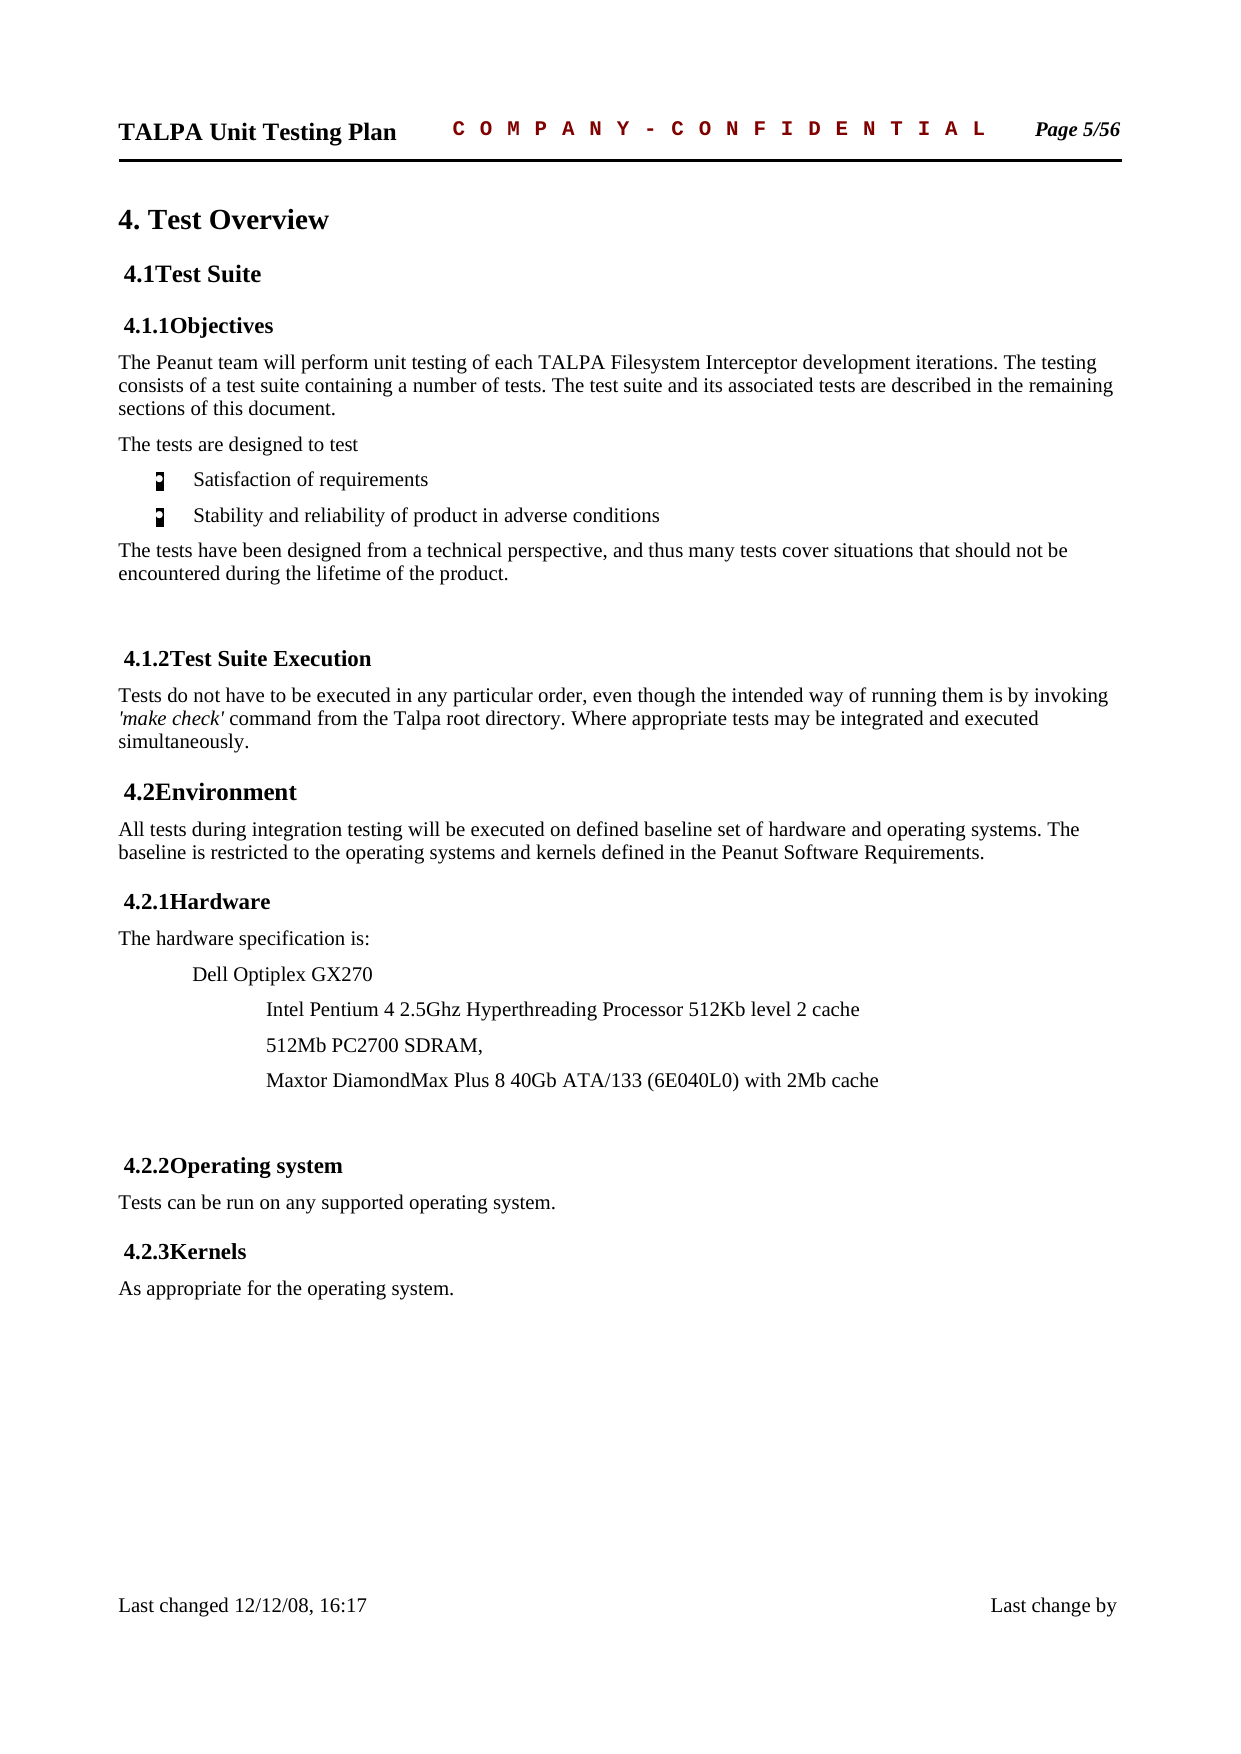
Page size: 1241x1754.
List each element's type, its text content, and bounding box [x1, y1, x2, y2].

subtitle Test Overview [118, 203, 1122, 235]
text Intel Pentium 4 2.5Ghz Hyperthreading Processor 512Kb level 2 cache [118, 998, 1122, 1021]
text Tests can be run on any supported operating system. [118, 1191, 1122, 1214]
subtitle Environment [124, 778, 1122, 806]
text The hardware specification is: [118, 927, 1122, 950]
text As appropriate for the operating system. [118, 1277, 1122, 1300]
text The Peanut team will perform unit testing of each TALPA Filesystem Interceptor development iterations. The testing consists of a test suite containing a number of tests. The test suite and its associated tests are described in the remaining sections of this document. [118, 351, 1122, 420]
list Satisfaction of requirements [156, 468, 1122, 491]
text Dell Optiplex GX270 [118, 963, 1122, 986]
text Tests do not have to be executed in any particular order, even though the intended way of running them is by invoking 'make check' command from the Talpa root directory. Where appropriate tests may be integrated and executed simultaneously. [118, 684, 1122, 753]
subtitle Test Suite Execution [123, 646, 1122, 671]
list Stability and reliability of product in adverse conditions [156, 504, 1122, 527]
text The tests are designed to test [118, 433, 1122, 456]
text 512Mb PC2700 SDRAM, [118, 1034, 1122, 1057]
subtitle Operating system [123, 1153, 1122, 1178]
subtitle Hardware [123, 889, 1122, 914]
subtitle Kernels [123, 1239, 1122, 1264]
text Maxtor DiamondMax Plus 8 40Gb ATA/133 (6E040L0) with 2Mb cache [118, 1069, 1122, 1092]
text All tests during integration testing will be executed on defined baseline set of hardware and operating systems. The baseline is restricted to the operating systems and kernels defined in the Peanut Software Requirements. [118, 818, 1122, 864]
subtitle Test Suite [124, 260, 1122, 288]
text The tests have been designed from a technical perspective, and thus many tests cover situations that should not be encountered during the lifetime of the product. [118, 539, 1122, 585]
subtitle Objectives [123, 313, 1122, 338]
